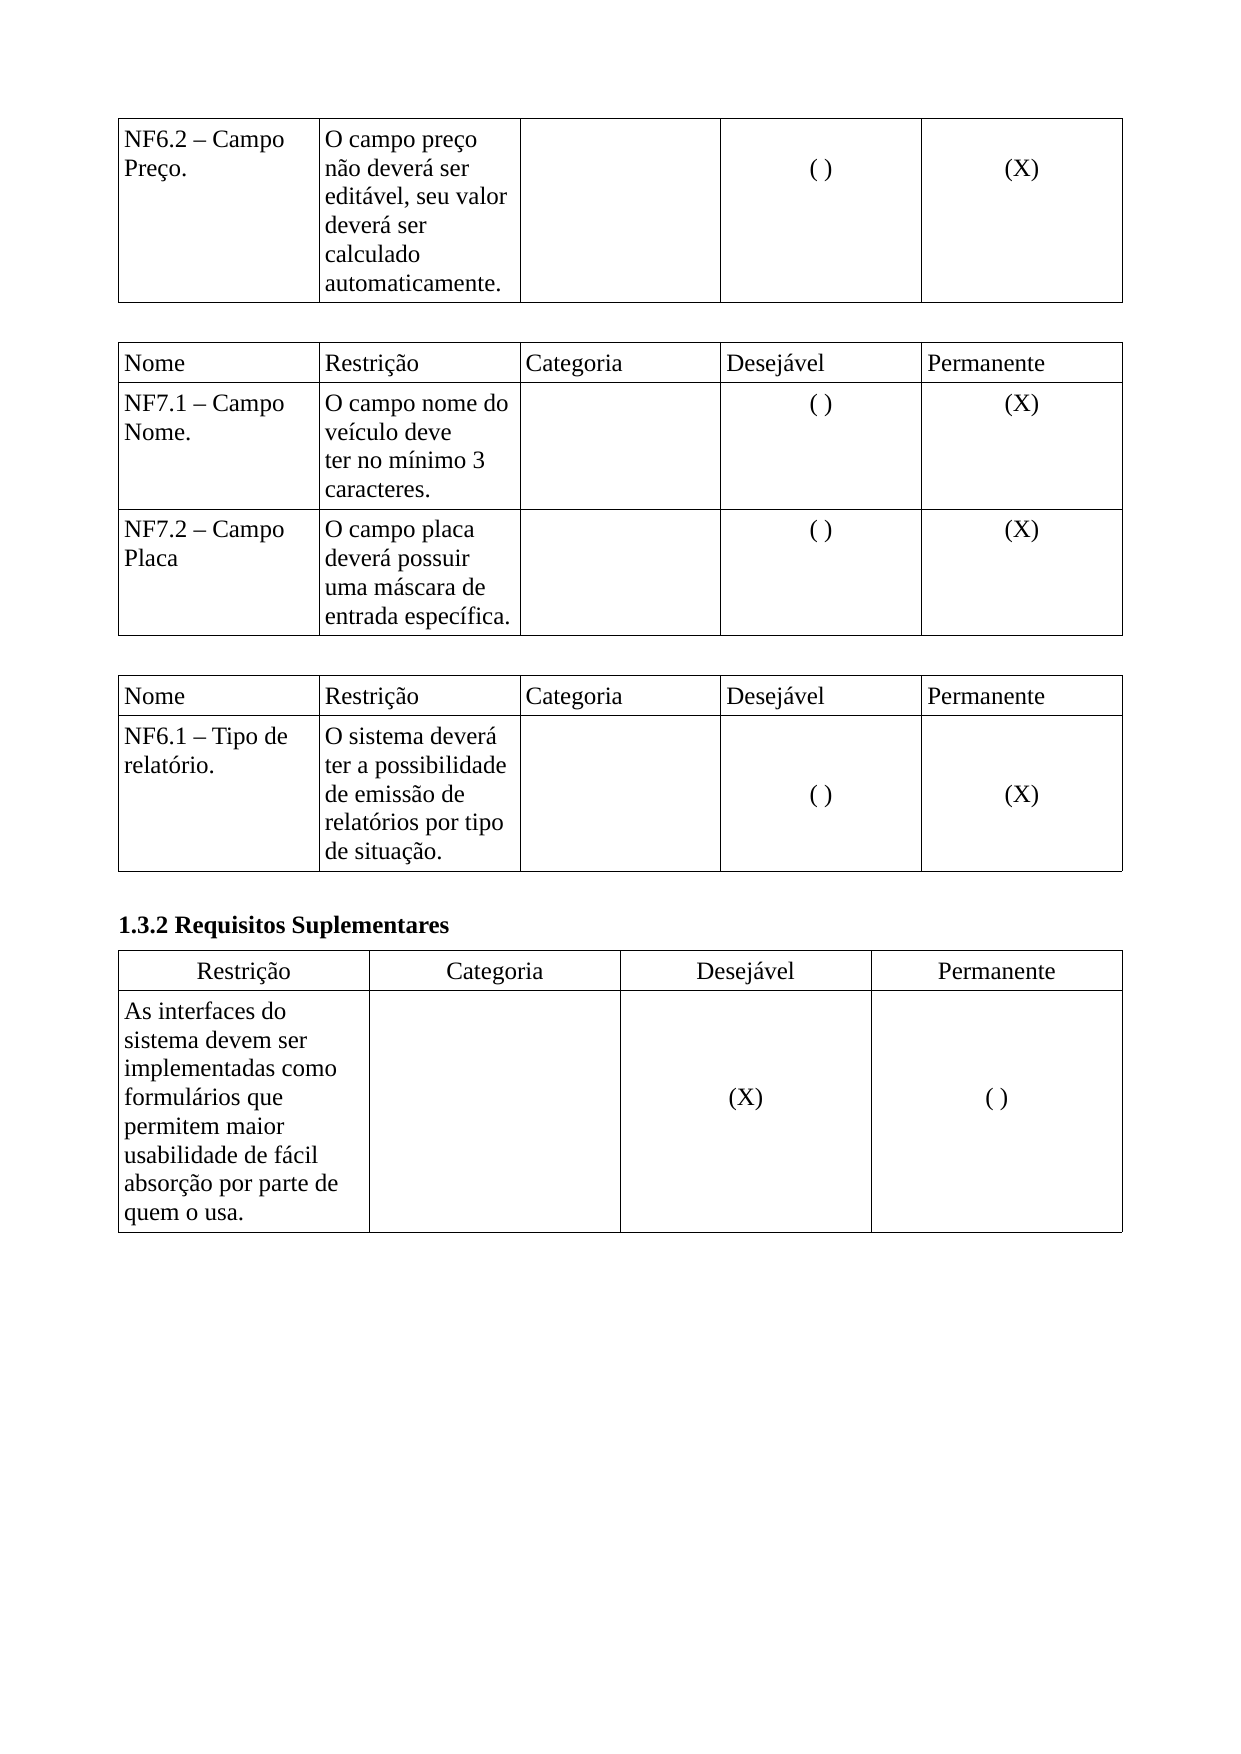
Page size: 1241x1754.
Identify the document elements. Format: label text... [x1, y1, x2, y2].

table_header Permanente [922, 343, 1122, 382]
table_header Restrição [320, 676, 520, 715]
table_header Desejável [721, 343, 921, 382]
table_header Categoria [521, 676, 720, 715]
table_cell (X) [922, 383, 1122, 509]
table_header Categoria [370, 951, 620, 990]
table_header Permanente [922, 676, 1122, 715]
table_header Categoria [521, 343, 720, 382]
table_header Desejável [721, 676, 921, 715]
table_cell [521, 119, 720, 302]
table_cell ( ) [721, 510, 921, 635]
table_cell O sistema deverá ter a possibilidade de emissão de relatórios por tipo de situação. [320, 716, 520, 871]
table_cell ( ) [721, 119, 921, 302]
table_header Permanente [872, 951, 1122, 990]
table_cell (X) [922, 119, 1122, 302]
table_header Restrição [320, 343, 520, 382]
table_cell ( ) [721, 716, 921, 871]
table_cell O campo nome do veículo deve ter no mínimo 3 caracteres. [320, 383, 520, 509]
table_cell NF7.1 – Campo Nome. [119, 383, 319, 509]
table_cell O campo preço não deverá ser editável, seu valor deverá ser calculado automaticamente. [320, 119, 520, 302]
table_cell NF6.2 – Campo Preço. [119, 119, 319, 302]
table_cell (X) [621, 991, 871, 1232]
table_cell As interfaces do sistema devem ser implementadas como formulários que permitem maior usabilidade de fácil absorção por parte de quem o usa. [119, 991, 369, 1232]
table_cell (X) [922, 510, 1122, 635]
table_cell NF6.1 – Tipo de relatório. [119, 716, 319, 871]
table_cell [521, 383, 720, 509]
table_cell ( ) [872, 991, 1122, 1232]
table_cell [521, 510, 720, 635]
table_header Desejável [621, 951, 871, 990]
table_header Nome [119, 343, 319, 382]
table_cell ( ) [721, 383, 921, 509]
table_cell O campo placa deverá possuir uma máscara de entrada específica. [320, 510, 520, 635]
table_cell (X) [922, 716, 1122, 871]
table_header Nome [119, 676, 319, 715]
table_header Restrição [119, 951, 369, 990]
table_cell [521, 716, 720, 871]
table_cell NF7.2 – Campo Placa [119, 510, 319, 635]
table_cell [370, 991, 620, 1232]
text 1.3.2 Requisitos Suplementares [118, 910, 1122, 939]
